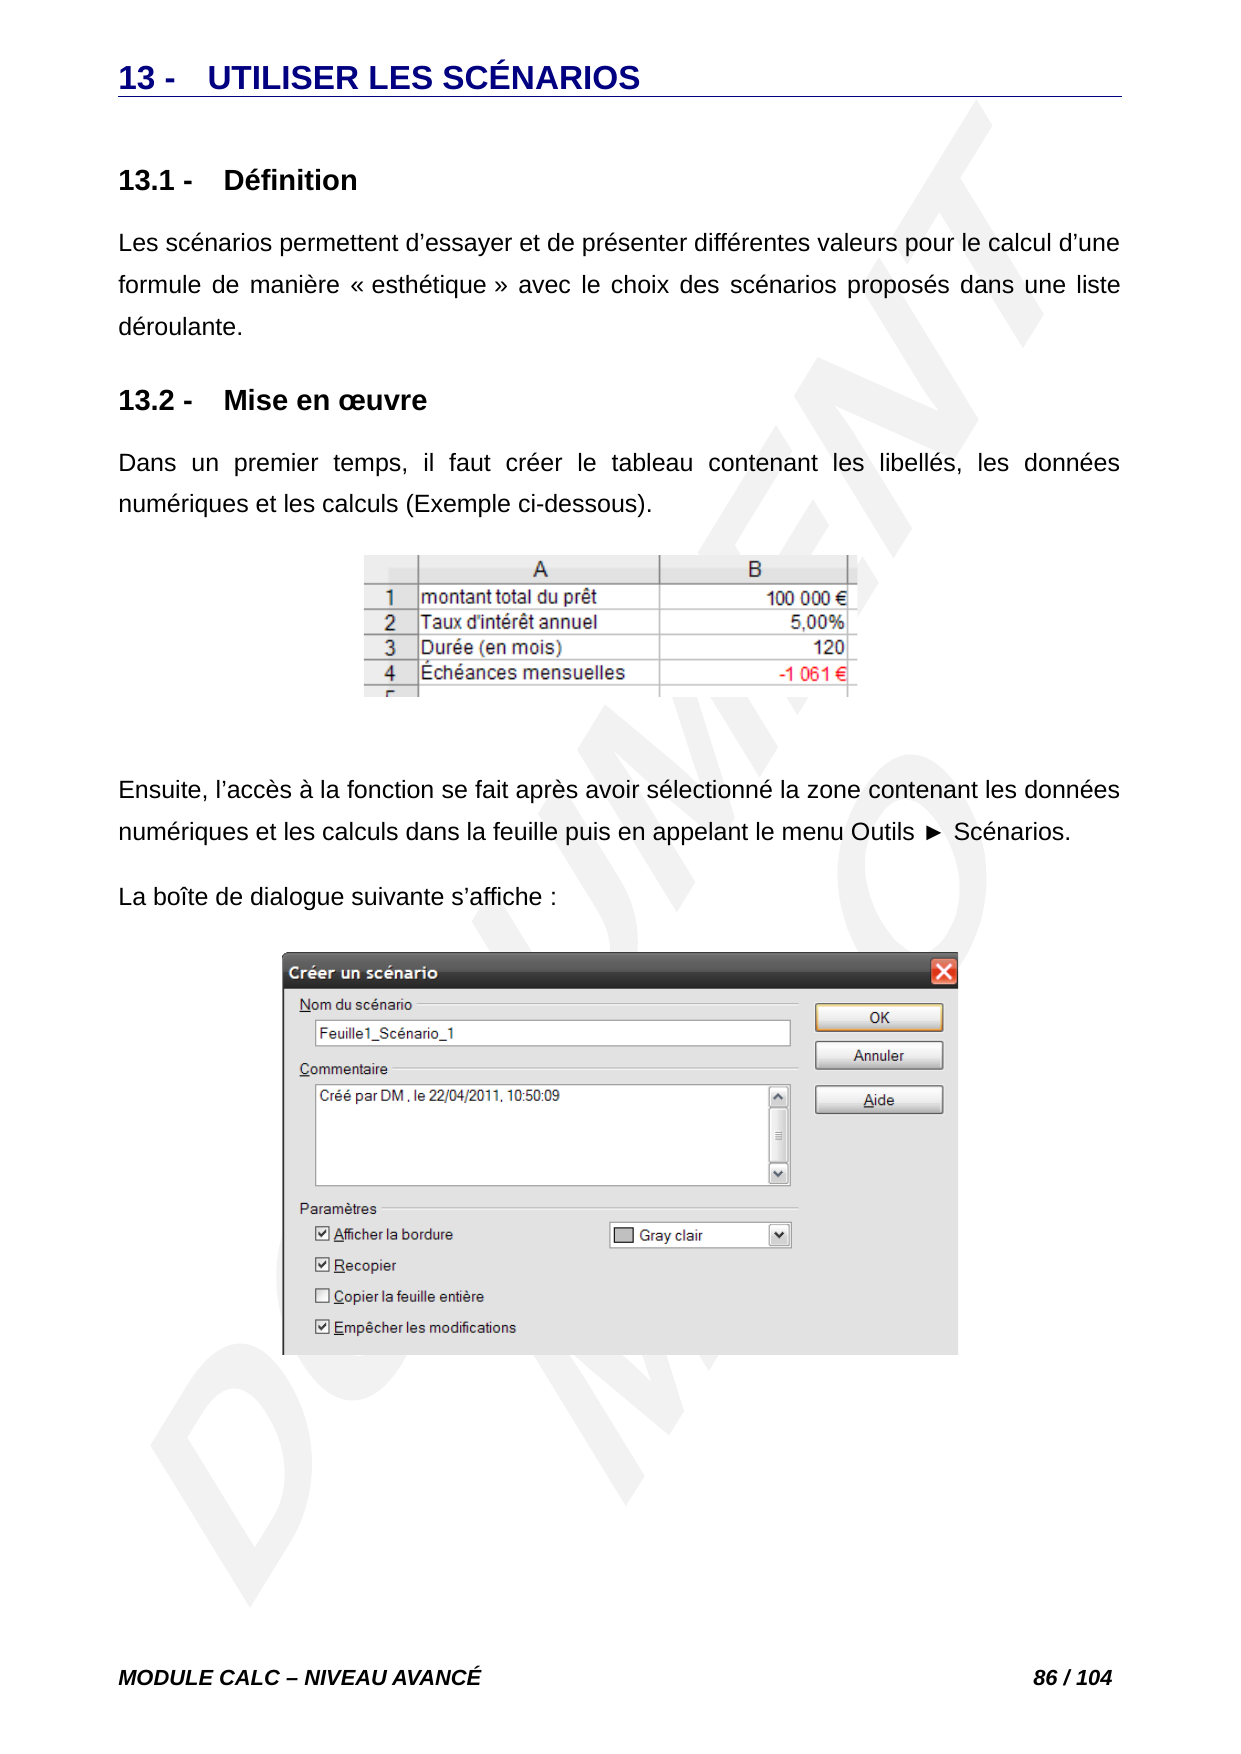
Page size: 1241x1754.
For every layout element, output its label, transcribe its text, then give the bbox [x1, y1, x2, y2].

text Dans un premier temps, il faut créer le tableau contenant les libellés, les données numériques et les calculs (Exemple ci-dessous). [118, 448, 1122, 518]
subtitle Utiliser les scénarios [118, 59, 1122, 96]
text Les scénarios permettent d’essayer et de présenter différentes valeurs pour le calcul d’une formule de manière « esthétique » avec le choix des scénarios proposés dans une liste déroulante. [118, 229, 1122, 341]
picture [363, 555, 858, 697]
subtitle Définition [118, 164, 1122, 197]
text Ensuite, l’accès à la fonction se fait après avoir sélectionné la zone contenant les données numériques et les calculs dans la feuille puis en appelant le menu Outils ► Scénarios. [118, 776, 1122, 846]
picture [282, 952, 959, 1355]
subtitle Mise en œuvre [118, 384, 1122, 417]
text La boîte de dialogue suivante s’affiche : [118, 883, 1122, 911]
